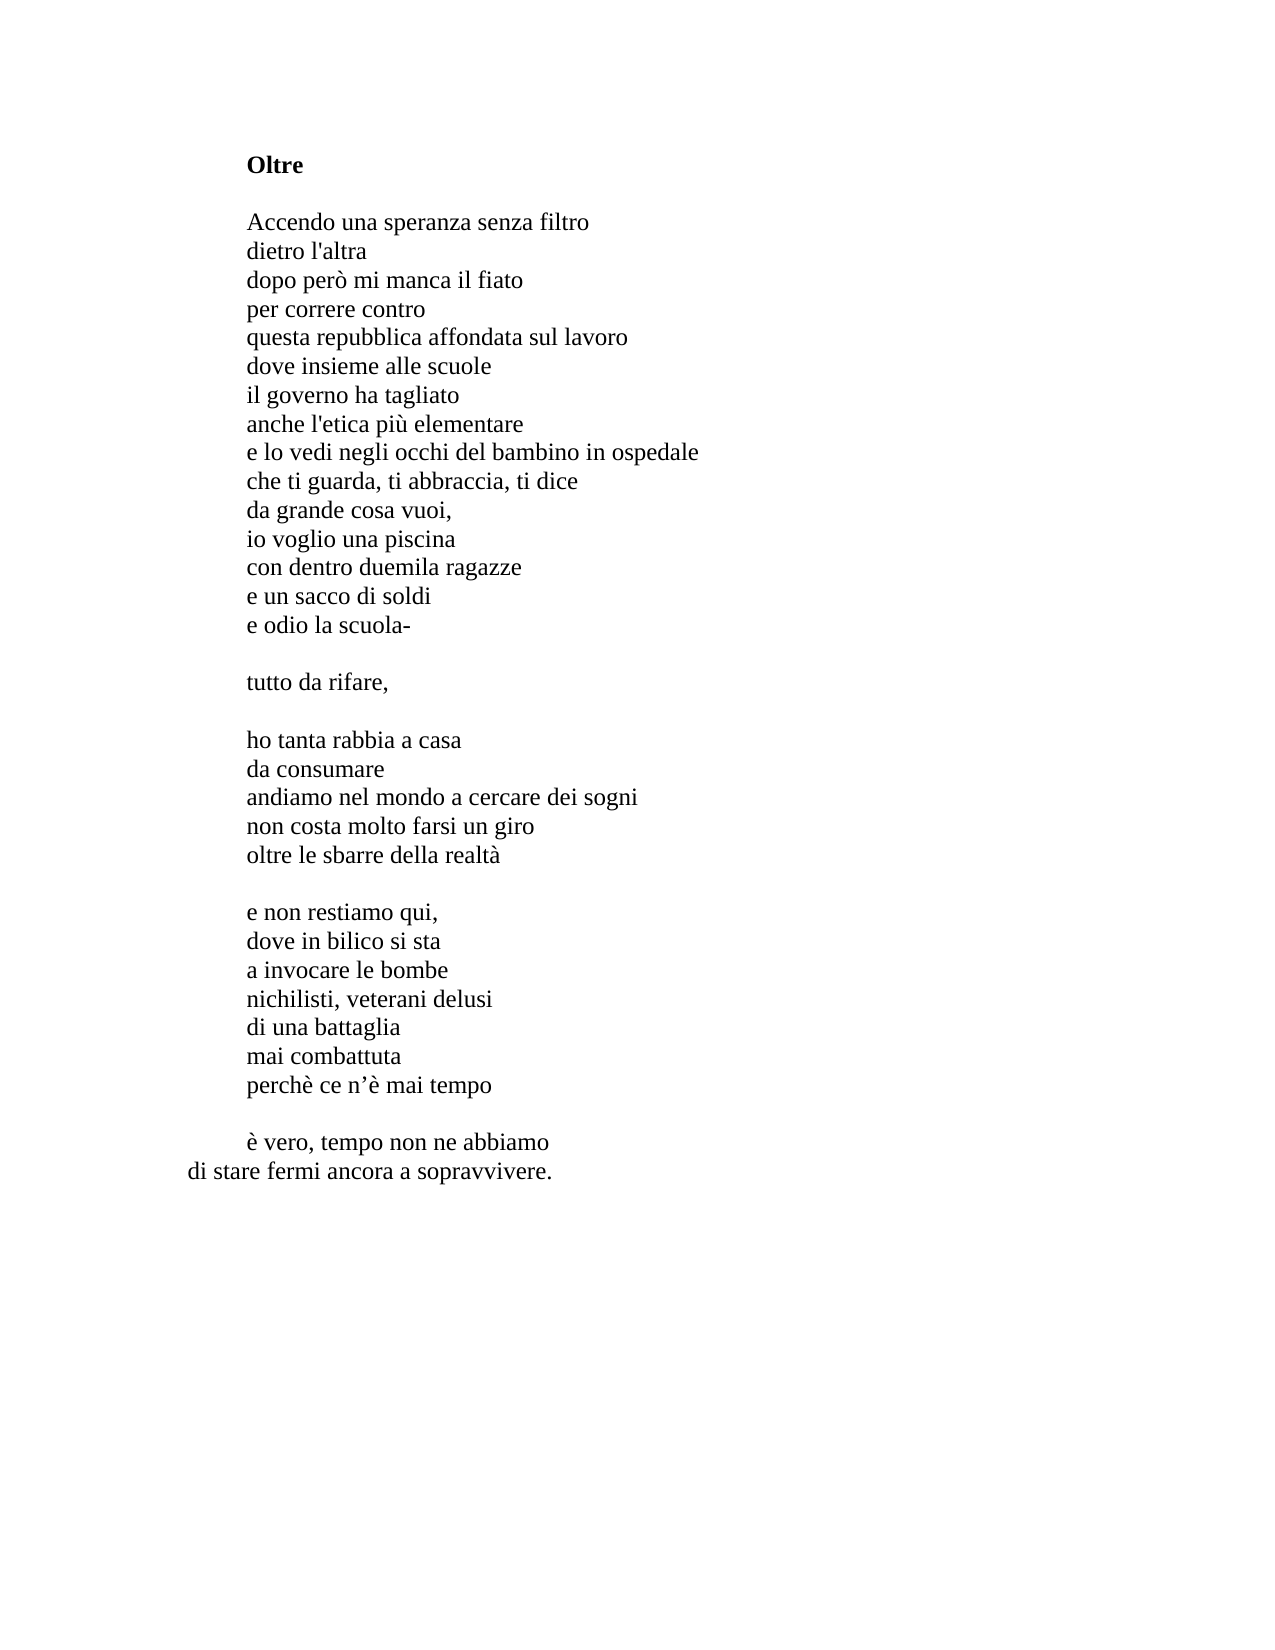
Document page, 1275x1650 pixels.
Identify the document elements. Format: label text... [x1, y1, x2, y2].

text mai combattuta [187, 1041, 1087, 1070]
text ho tanta rabbia a casa [187, 725, 1087, 754]
text che ti guarda, ti abbraccia, ti dice [187, 466, 1087, 495]
text dove in bilico si sta [187, 926, 1087, 955]
text Oltre [187, 150, 1087, 179]
text da grande cosa vuoi, [187, 495, 1087, 524]
text a invocare le bombe [187, 955, 1087, 984]
text dove insieme alle scuole [187, 351, 1087, 380]
text e lo vedi negli occhi del bambino in ospedale [187, 437, 1087, 466]
text andiamo nel mondo a cercare dei sogni [187, 782, 1087, 811]
text con dentro duemila ragazze [187, 552, 1087, 581]
text anche l'etica più elementare [187, 409, 1087, 437]
text e non restiamo qui, [187, 897, 1087, 926]
text tutto da rifare, [187, 667, 1087, 696]
text questa repubblica affondata sul lavoro [187, 322, 1087, 351]
text non costa molto farsi un giro [187, 811, 1087, 840]
text io voglio una piscina [187, 524, 1087, 552]
text e odio la scuola- [187, 610, 1087, 639]
text è vero, tempo non ne abbiamo [187, 1127, 1087, 1156]
text perchè ce n’è mai tempo [187, 1070, 1087, 1099]
text di stare fermi ancora a sopravvivere. [187, 1156, 1087, 1185]
text da consumare [187, 754, 1087, 782]
text di una battaglia [187, 1012, 1087, 1041]
text nichilisti, veterani delusi [187, 984, 1087, 1012]
text dopo però mi manca il fiato [187, 265, 1087, 294]
text Accendo una speranza senza filtro [187, 207, 1087, 236]
text oltre le sbarre della realtà [187, 840, 1087, 869]
text per correre contro [187, 294, 1087, 322]
text e un sacco di soldi [187, 581, 1087, 610]
text dietro l'altra [187, 236, 1087, 265]
text il governo ha tagliato [187, 380, 1087, 409]
